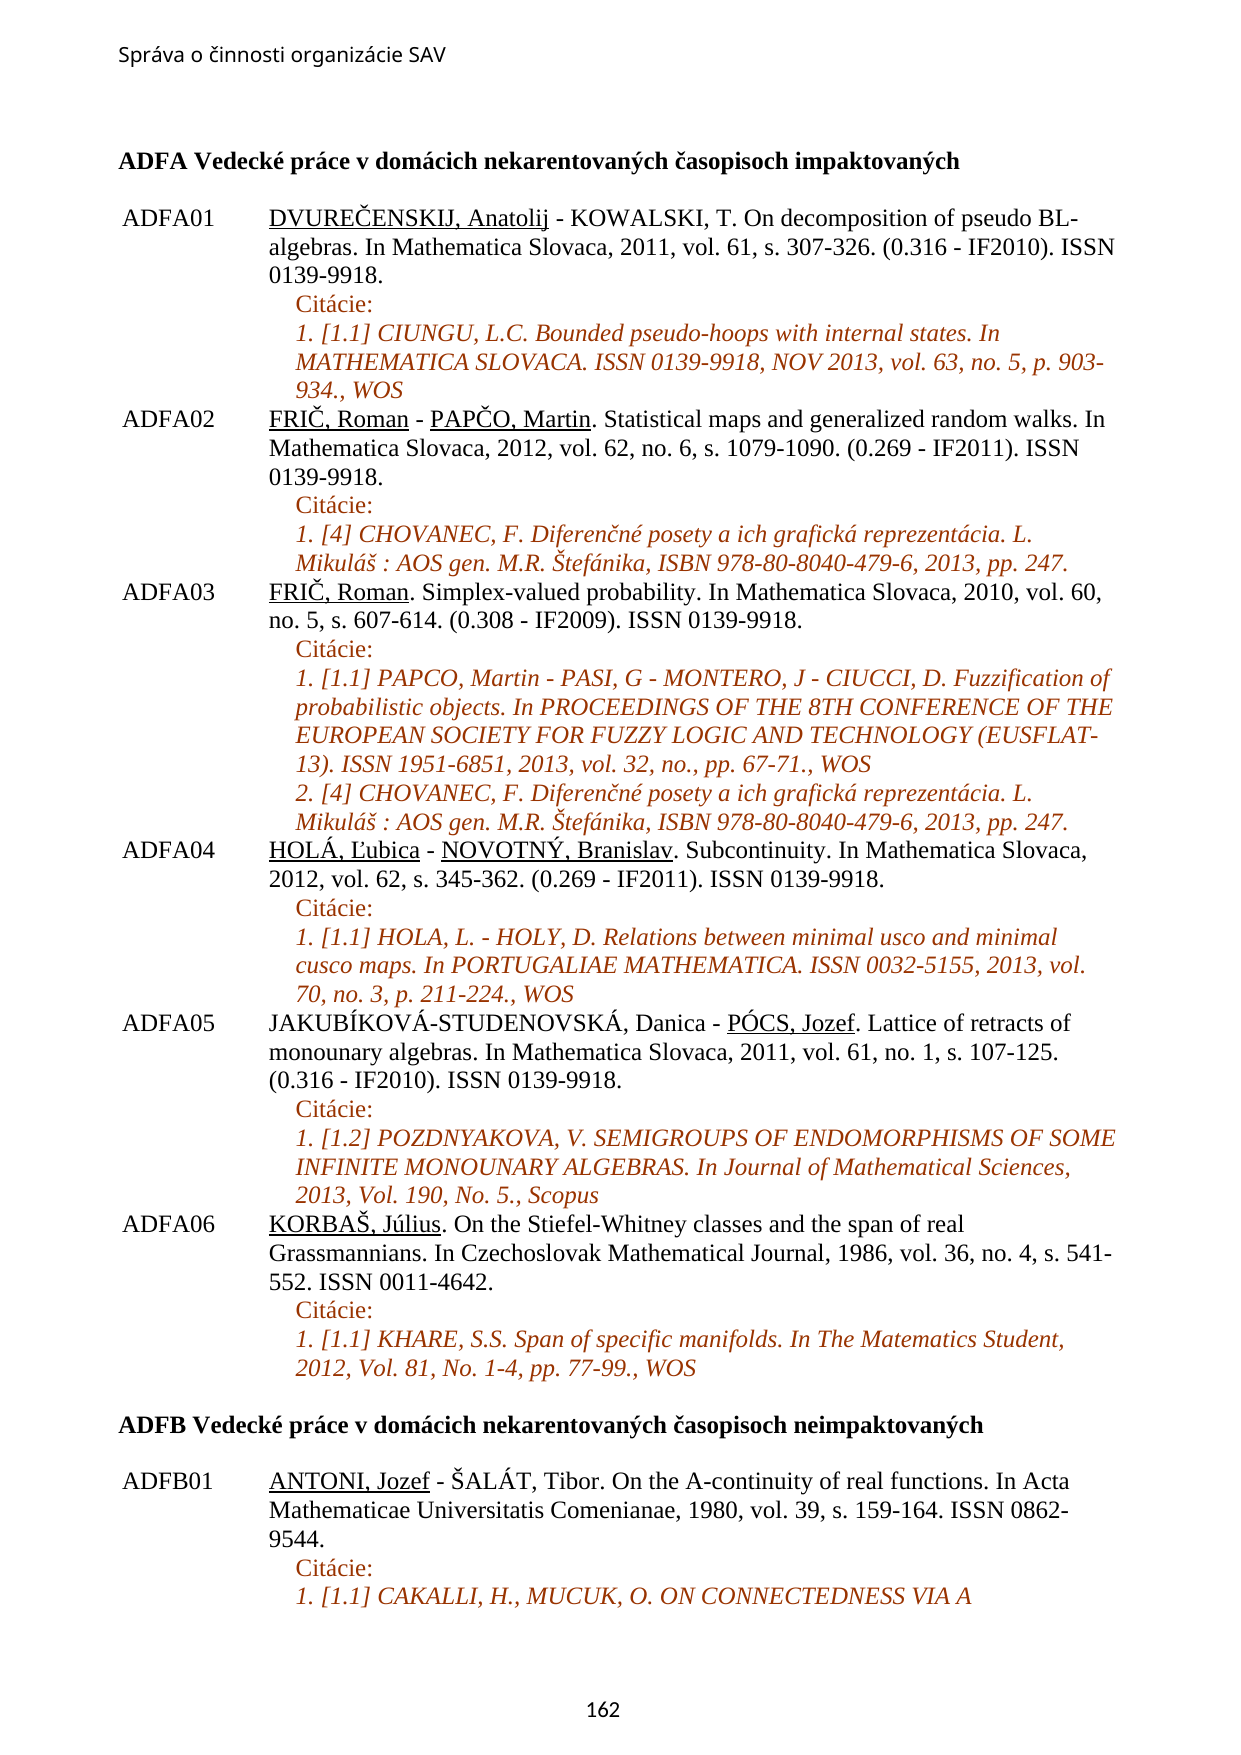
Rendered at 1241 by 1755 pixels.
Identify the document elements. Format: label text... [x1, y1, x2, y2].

text 2. [4] CHOVANEC, F. Diferenčné posety a ich grafická reprezentácia. L. Mikuláš : AOS gen. M.R. Štefánika, ISBN 978-80-8040-479-6, 2013, pp. 247. [295, 778, 1122, 835]
text Citácie: [295, 893, 1122, 922]
text [295, 118, 1122, 146]
text 1. [1.1] CIUNGU, L.C. Bounded pseudo-hoops with internal states. In MATHEMATICA SLOVACA. ISSN 0139-9918, NOV 2013, vol. 63, no. 5, p. 903-934., WOS [295, 318, 1122, 404]
text Citácie: [295, 634, 1122, 663]
text Citácie: [295, 490, 1122, 519]
table_header ADFA06 [122, 1209, 269, 1295]
table_header ADFA04 [122, 835, 269, 893]
table_header ADFA01 [122, 203, 269, 289]
table_header ADFA02 [122, 404, 269, 490]
table_header JAKUBÍKOVÁ-STUDENOVSKÁ, Danica - PÓCS, Jozef. Lattice of retracts of monounary algebras. In Mathematica Slovaca, 2011, vol. 61, no. 1, s. 107-125. (0.316 - IF2010). ISSN 0139-9918. [269, 1008, 1122, 1094]
table_header ANTONI, Jozef - ŠALÁT, Tibor. On the A-continuity of real functions. In Acta Mathematicae Universitatis Comenianae, 1980, vol. 39, s. 159-164. ISSN 0862-9544. [269, 1466, 1122, 1553]
text 1. [1.1] PAPCO, Martin - PASI, G - MONTERO, J - CIUCCI, D. Fuzzification of probabilistic objects. In PROCEEDINGS OF THE 8TH CONFERENCE OF THE EUROPEAN SOCIETY FOR FUZZY LOGIC AND TECHNOLOGY (EUSFLAT-13). ISSN 1951-6851, 2013, vol. 32, no., pp. 67-71., WOS [295, 663, 1122, 778]
table_header HOLÁ, Ľubica - NOVOTNÝ, Branislav. Subcontinuity. In Mathematica Slovaca, 2012, vol. 62, s. 345-362. (0.269 - IF2011). ISSN 0139-9918. [269, 835, 1122, 893]
table_header FRIČ, Roman. Simplex-valued probability. In Mathematica Slovaca, 2010, vol. 60, no. 5, s. 607-614. (0.308 - IF2009). ISSN 0139-9918. [269, 577, 1122, 634]
text ADFA Vedecké práce v domácich nekarentovaných časopisoch impaktovaných [118, 146, 1122, 203]
text 1. [1.1] KHARE, S.S. Span of specific manifolds. In The Matematics Student, 2012, Vol. 81, No. 1-4, pp. 77-99., WOS [295, 1324, 1122, 1410]
text Citácie: [295, 1094, 1122, 1123]
text 1. [4] CHOVANEC, F. Diferenčné posety a ich grafická reprezentácia. L. Mikuláš : AOS gen. M.R. Štefánika, ISBN 978-80-8040-479-6, 2013, pp. 247. [295, 519, 1122, 577]
table_header KORBAŠ, Július. On the Stiefel-Whitney classes and the span of real Grassmannians. In Czechoslovak Mathematical Journal, 1986, vol. 36, no. 4, s. 541-552. ISSN 0011-4642. [269, 1209, 1122, 1295]
text 1. [1.1] CAKALLI, H., MUCUK, O. ON CONNECTEDNESS VIA A [295, 1581, 1122, 1610]
table_header DVUREČENSKIJ, Anatolij - KOWALSKI, T. On decomposition of pseudo BL-algebras. In Mathematica Slovaca, 2011, vol. 61, s. 307-326. (0.316 - IF2010). ISSN 0139-9918. [269, 203, 1122, 289]
table_header ADFA03 [122, 577, 269, 634]
table_header ADFA05 [122, 1008, 269, 1094]
text 1. [1.1] HOLA, L. - HOLY, D. Relations between minimal usco and minimal cusco maps. In PORTUGALIAE MATHEMATICA. ISSN 0032-5155, 2013, vol. 70, no. 3, p. 211-224., WOS [295, 922, 1122, 1008]
table_header FRIČ, Roman - PAPČO, Martin. Statistical maps and generalized random walks. In Mathematica Slovaca, 2012, vol. 62, no. 6, s. 1079-1090. (0.269 - IF2011). ISSN 0139-9918. [269, 404, 1122, 490]
text 1. [1.2] POZDNYAKOVA, V. SEMIGROUPS OF ENDOMORPHISMS OF SOME INFINITE MONOUNARY ALGEBRAS. In Journal of Mathematical Sciences, 2013, Vol. 190, No. 5., Scopus [295, 1123, 1122, 1209]
table_header ADFB01 [122, 1466, 269, 1553]
text Citácie: [295, 1295, 1122, 1324]
text Citácie: [295, 289, 1122, 318]
text ADFB Vedecké práce v domácich nekarentovaných časopisoch neimpaktovaných [118, 1410, 1122, 1466]
text Citácie: [295, 1553, 1122, 1581]
